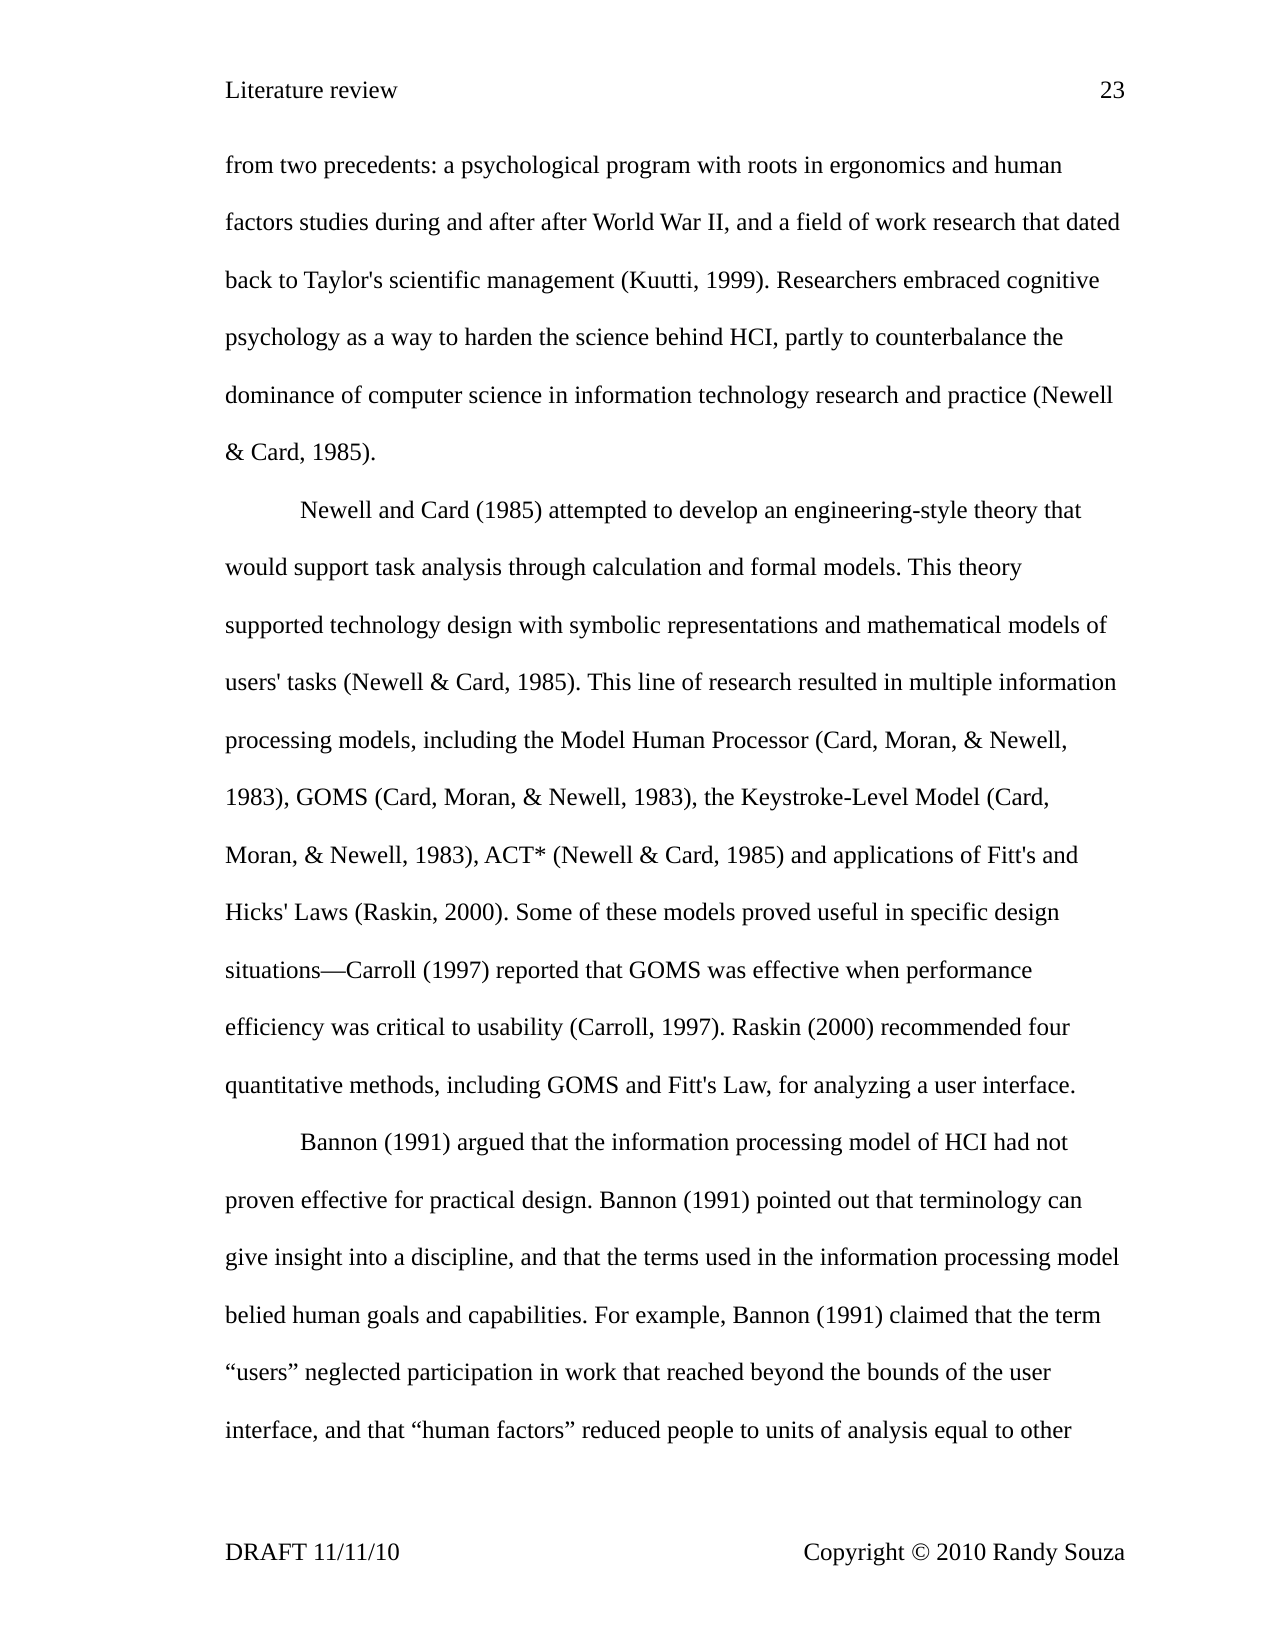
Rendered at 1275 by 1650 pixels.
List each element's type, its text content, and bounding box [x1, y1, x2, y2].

text Newell and Card (1985) attempted to develop an engineering-style theory that would support task analysis through calculation and formal models. This theory supported technology design with symbolic representations and mathematical models of users' tasks (Newell & Card, 1985). This line of research resulted in multiple information processing models, including the Model Human Processor (Card, Moran, & Newell, 1983), GOMS (Card, Moran, & Newell, 1983), the Keystroke-Level Model (Card, Moran, & Newell, 1983), ACT* (Newell & Card, 1985) and applications of Fitt's and Hicks' Laws (Raskin, 2000). Some of these models proved useful in specific design situations—Carroll (1997) reported that GOMS was effective when performance efficiency was critical to usability (Carroll, 1997). Raskin (2000) recommended four quantitative methods, including GOMS and Fitt's Law, for analyzing a user interface. [225, 495, 1125, 1099]
text from two precedents: a psychological program with roots in ergonomics and human factors studies during and after after World War II, and a field of work research that dated back to Taylor's scientific management (Kuutti, 1999). Researchers embraced cognitive psychology as a way to harden the science behind HCI, partly to counterbalance the dominance of computer science in information technology research and practice (Newell & Card, 1985). [225, 150, 1125, 466]
text Bannon (1991) argued that the information processing model of HCI had not proven effective for practical design. Bannon (1991) pointed out that terminology can give insight into a discipline, and that the terms used in the information processing model belied human goals and capabilities. For example, Bannon (1991) claimed that the term “users” neglected participation in work that reached beyond the bounds of the user interface, and that “human factors” reduced people to units of analysis equal to other [225, 1127, 1125, 1444]
